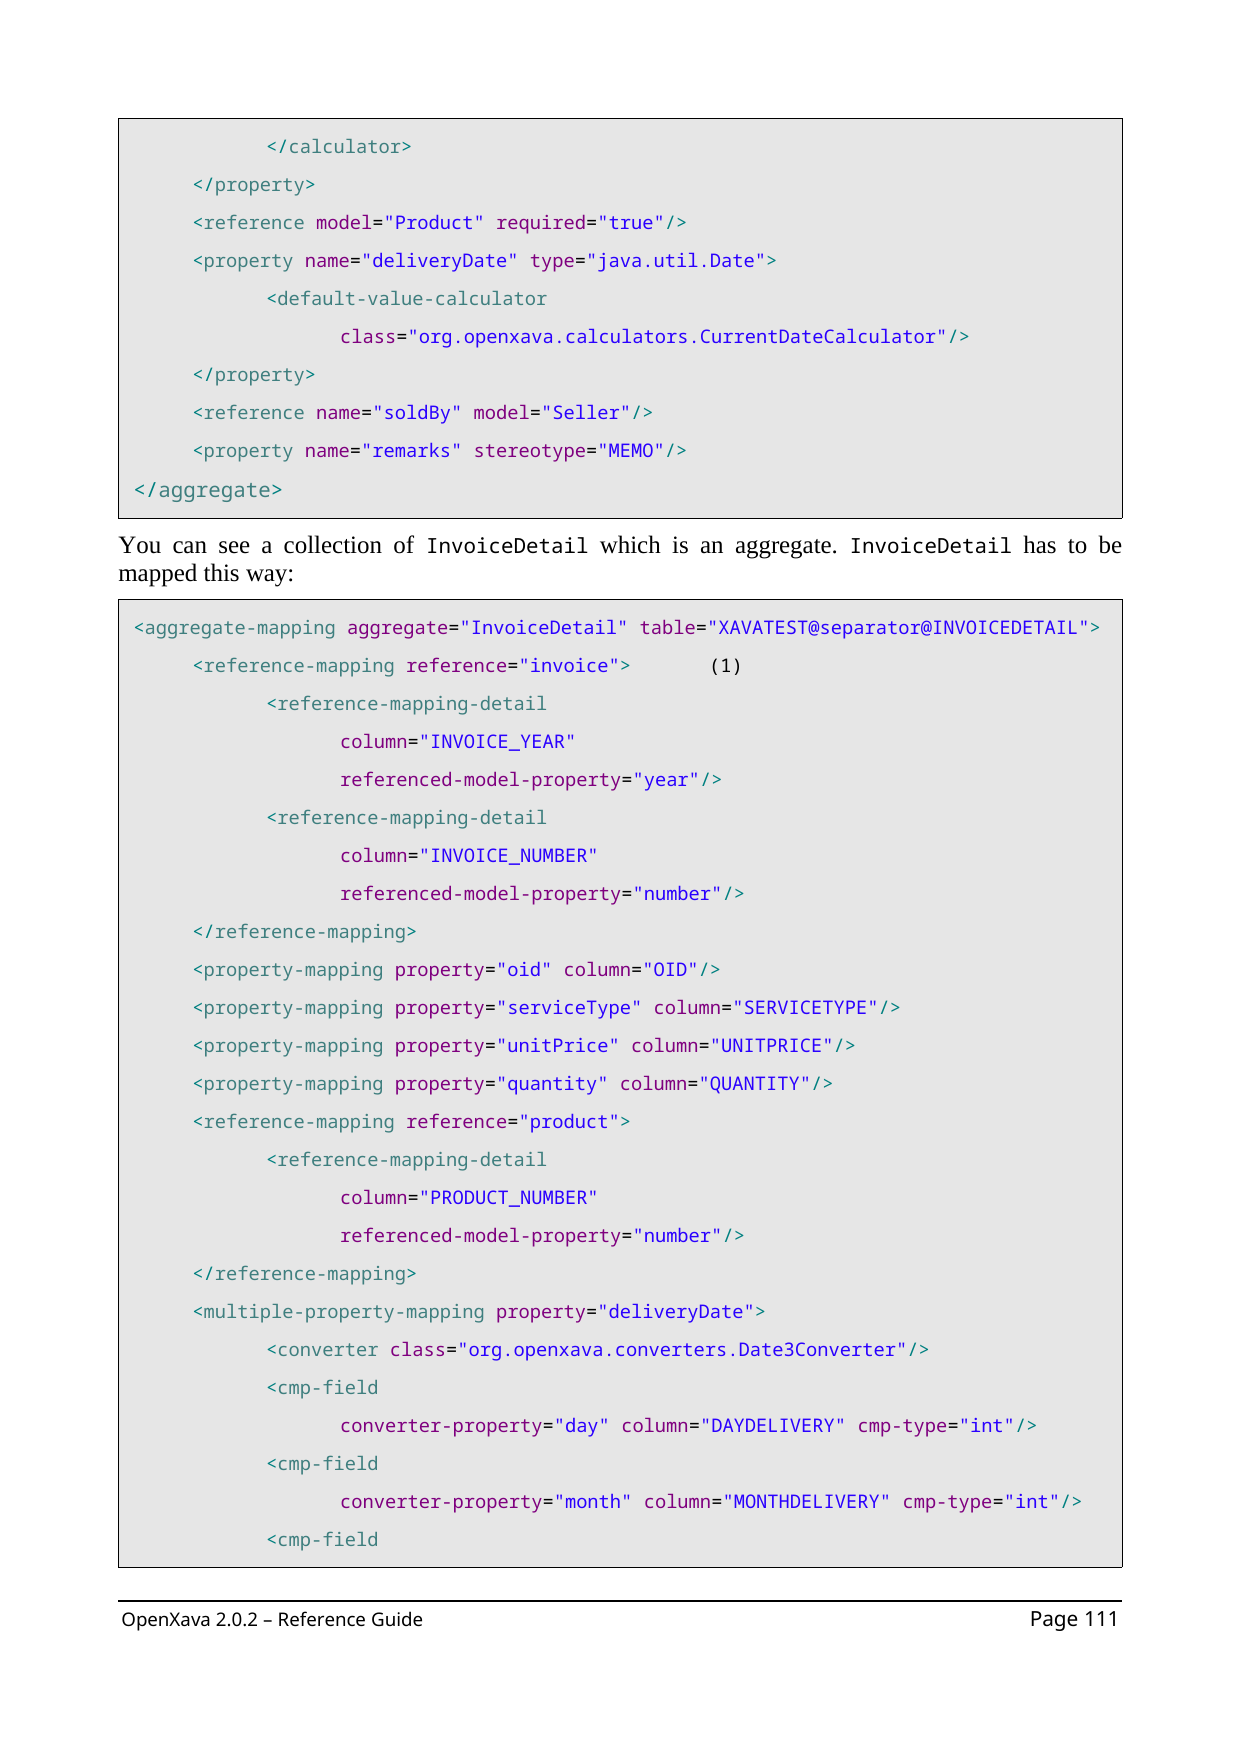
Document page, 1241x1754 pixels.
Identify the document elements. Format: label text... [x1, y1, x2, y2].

text <property name="deliveryDate" type="java.util.Date"> [119, 232, 1122, 270]
text column="PRODUCT_NUMBER" [119, 1169, 1122, 1208]
text <cmp-field [119, 1512, 1122, 1567]
text </property> [119, 156, 1122, 194]
text <default-value-calculator [119, 270, 1122, 308]
text referenced-model-property="year"/> [119, 751, 1122, 789]
text </calculator> [119, 119, 1122, 156]
text <reference model="Product" required="true"/> [119, 194, 1122, 232]
text class="org.openxava.calculators.CurrentDateCalculator"/> [119, 308, 1122, 346]
text converter-property="day" column="DAYDELIVERY" cmp-type="int"/> [119, 1398, 1122, 1436]
text <multiple-property-mapping property="deliveryDate"> [119, 1284, 1122, 1322]
text <reference-mapping reference="invoice"> (1) [119, 637, 1122, 675]
text <property-mapping property="oid" column="OID"/> [119, 941, 1122, 979]
text <reference-mapping-detail [119, 1132, 1122, 1169]
text <cmp-field [119, 1360, 1122, 1398]
text </property> [119, 346, 1122, 384]
text <property-mapping property="unitPrice" column="UNITPRICE"/> [119, 1017, 1122, 1056]
text <aggregate-mapping aggregate="InvoiceDetail" table="XAVATEST@separator@INVOICEDETAIL"> [119, 600, 1122, 637]
text referenced-model-property="number"/> [119, 1208, 1122, 1246]
text <reference-mapping reference="product"> [119, 1093, 1122, 1132]
text referenced-model-property="number"/> [119, 865, 1122, 903]
text column="INVOICE_YEAR" [119, 713, 1122, 751]
text <cmp-field [119, 1436, 1122, 1474]
text converter-property="month" column="MONTHDELIVERY" cmp-type="int"/> [119, 1474, 1122, 1512]
text <property-mapping property="quantity" column="QUANTITY"/> [119, 1056, 1122, 1093]
text <reference-mapping-detail [119, 675, 1122, 713]
text You can see a collection of InvoiceDetail which is an aggregate. InvoiceDetail has to be mapped this way: [118, 531, 1122, 587]
text <reference-mapping-detail [119, 789, 1122, 827]
text </aggregate> [119, 460, 1122, 518]
text </reference-mapping> [119, 1246, 1122, 1284]
text <property-mapping property="serviceType" column="SERVICETYPE"/> [119, 979, 1122, 1017]
text <converter class="org.openxava.converters.Date3Converter"/> [119, 1322, 1122, 1360]
text column="INVOICE_NUMBER" [119, 827, 1122, 865]
text <property name="remarks" stereotype="MEMO"/> [119, 422, 1122, 460]
text </reference-mapping> [119, 903, 1122, 941]
text <reference name="soldBy" model="Seller"/> [119, 384, 1122, 422]
